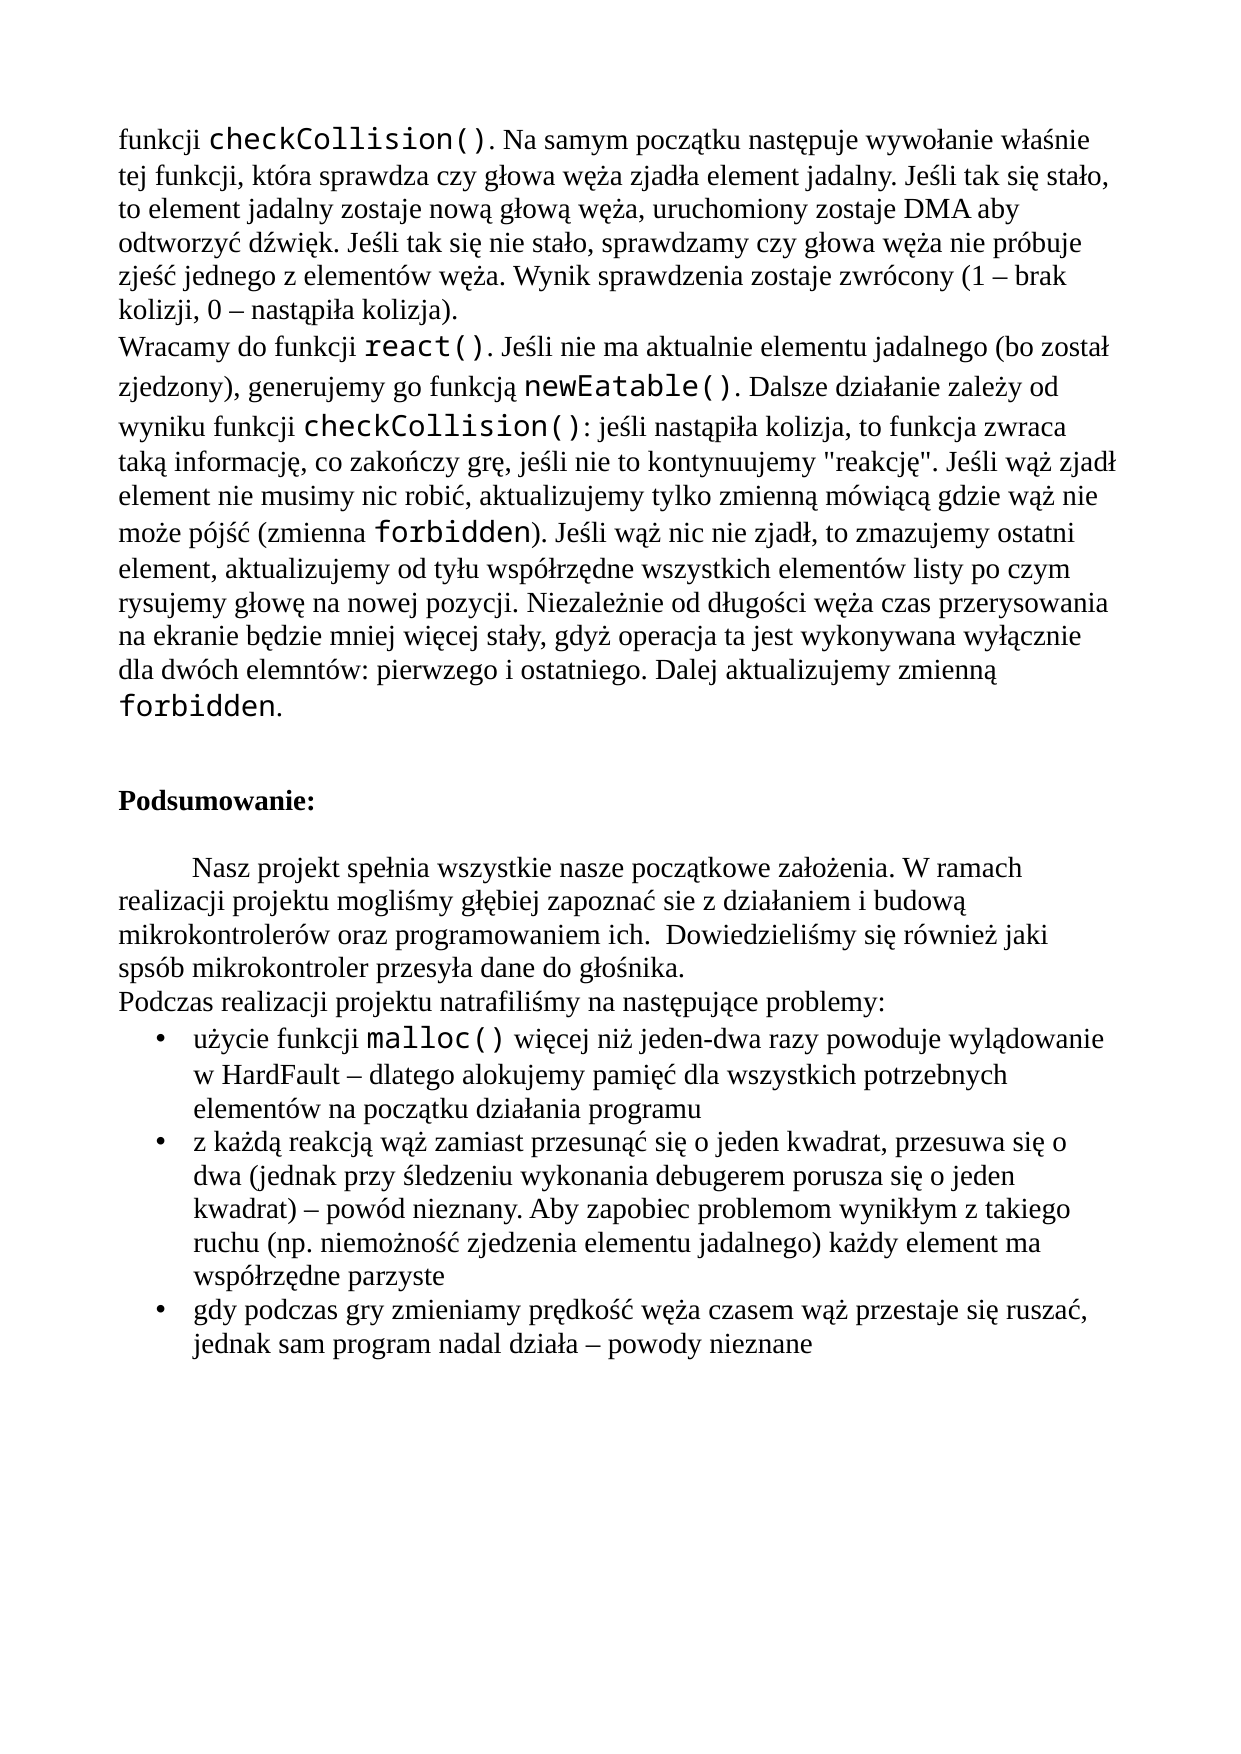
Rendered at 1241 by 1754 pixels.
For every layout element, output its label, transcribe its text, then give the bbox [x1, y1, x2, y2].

list gdy podczas gry zmieniamy prędkość węża czasem wąż przestaje się ruszać, jednak sam program nadal działa – powody nieznane [156, 1292, 1122, 1359]
list z każdą reakcją wąż zamiast przesunąć się o jeden kwadrat, przesuwa się o dwa (jednak przy śledzeniu wykonania debugerem porusza się o jeden kwadrat) – powód nieznany. Aby zapobiec problemom wynikłym z takiego ruchu (np. niemożność zjedzenia elementu jadalnego) każdy element ma współrzędne parzyste [156, 1124, 1122, 1292]
text Podsumowanie: [118, 783, 1122, 816]
text Podczas realizacji projektu natrafiliśmy na następujące problemy: [118, 984, 1122, 1017]
text Wracamy do funkcji react(). Jeśli nie ma aktualnie elementu jadalnego (bo został zjedzony), generujemy go funkcją newEatable(). Dalsze działanie zależy od wyniku funkcji checkCollision(): jeśli nastąpiła kolizja, to funkcja zwraca taką informację, co zakończy grę, jeśli nie to kontynuujemy "reakcję". Jeśli wąż zjadł element nie musimy nic robić, aktualizujemy tylko zmienną mówiącą gdzie wąż nie może pójść (zmienna forbidden). Jeśli wąż nic nie zjadł, to zmazujemy ostatni element, aktualizujemy od tyłu współrzędne wszystkich elementów listy po czym rysujemy głowę na nowej pozycji. Niezależnie od długości węża czas przerysowania na ekranie będzie mniej więcej stały, gdyż operacja ta jest wykonywana wyłącznie dla dwóch elemntów: pierwzego i ostatniego. Dalej aktualizujemy zmienną forbidden. [118, 326, 1122, 725]
list użycie funkcji malloc() więcej niż jeden-dwa razy powoduje wylądowanie w HardFault – dlatego alokujemy pamięć dla wszystkich potrzebnych elementów na początku działania programu [156, 1017, 1122, 1124]
text funkcji checkCollision(). Na samym początku następuje wywołanie właśnie tej funkcji, która sprawdza czy głowa węża zjadła element jadalny. Jeśli tak się stało, to element jadalny zostaje nową głową węża, uruchomiony zostaje DMA aby odtworzyć dźwięk. Jeśli tak się nie stało, sprawdzamy czy głowa węża nie próbuje zjeść jednego z elementów węża. Wynik sprawdzenia zostaje zwrócony (1 – brak kolizji, 0 – nastąpiła kolizja). [118, 118, 1122, 326]
text Nasz projekt spełnia wszystkie nasze początkowe założenia. W ramach realizacji projektu mogliśmy głębiej zapoznać sie z działaniem i budową mikrokontrolerów oraz programowaniem ich. Dowiedzieliśmy się również jaki spsób mikrokontroler przesyła dane do głośnika. [118, 850, 1122, 984]
